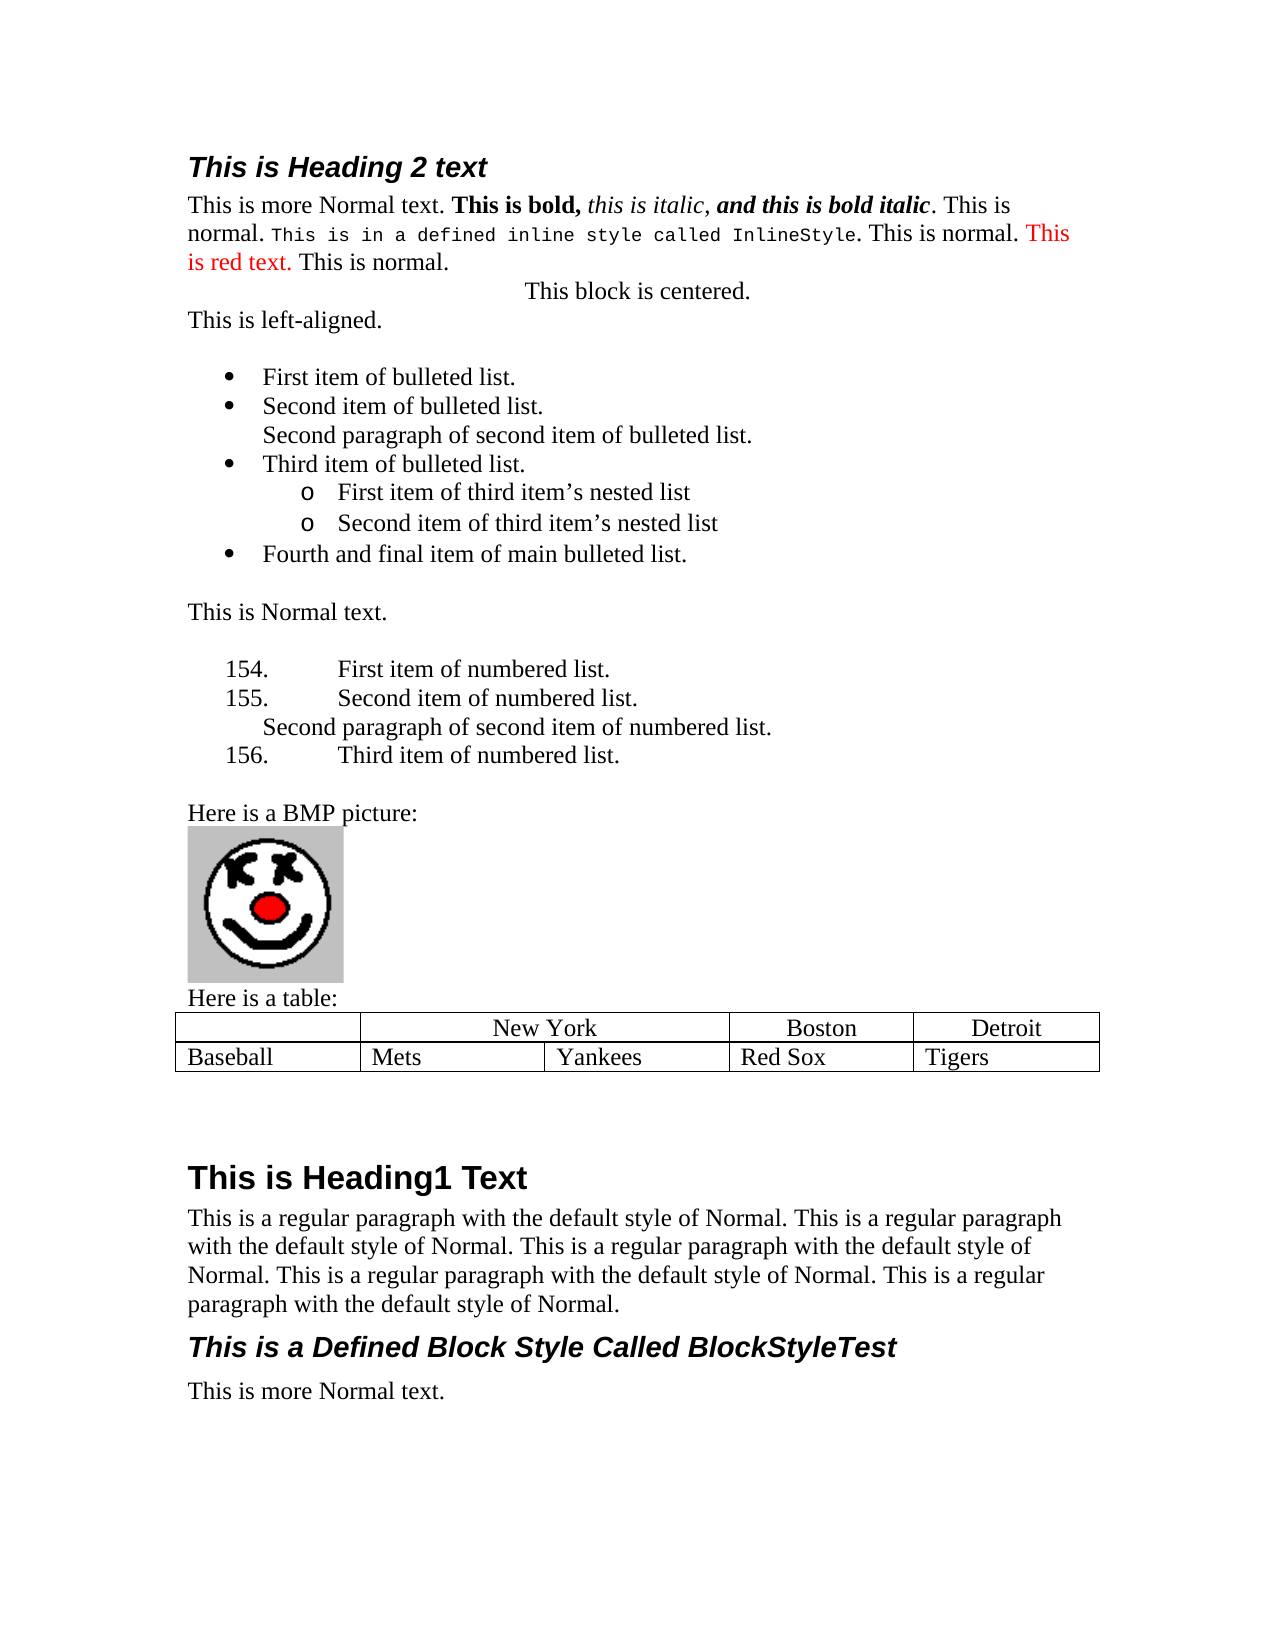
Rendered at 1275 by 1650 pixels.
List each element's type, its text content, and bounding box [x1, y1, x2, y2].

list First item of numbered list. [225, 654, 1087, 683]
text Second paragraph of second item of bulleted list. [262, 420, 1087, 449]
list Second item of numbered list. [225, 683, 1087, 712]
table_header [176, 1013, 360, 1041]
text This is a Defined Block Style Called BlockStyleTest [187, 1330, 1087, 1364]
subtitle This is Heading1 Text [187, 1158, 1087, 1196]
picture [187, 826, 344, 983]
table_cell Mets [361, 1043, 544, 1071]
list Third item of bulleted list. [225, 449, 1087, 477]
subtitle This is Heading 2 text [187, 150, 1087, 183]
text This is Normal text. [187, 597, 1087, 625]
text This block is centered. [187, 276, 1087, 305]
list Second item of bulleted list. [225, 391, 1087, 420]
list Fourth and final item of main bulleted list. [225, 539, 1087, 568]
list Third item of numbered list. [225, 740, 1087, 769]
text Here is a table: [187, 983, 1087, 1012]
list First item of bulleted list. [225, 362, 1087, 391]
text Second paragraph of second item of numbered list. [262, 712, 1087, 740]
text This is a regular paragraph with the default style of Normal. This is a regular paragraph with the default style of Normal. This is a regular paragraph with the default style of Normal. This is a regular paragraph with the default style of Normal. This is a regular paragraph with the default style of Normal. [187, 1203, 1087, 1318]
list Second item of third item’s nested list [300, 508, 1087, 539]
list First item of third item’s nested list [300, 477, 1087, 508]
text This is left-aligned. [187, 305, 1087, 334]
table_cell Tigers [914, 1043, 1099, 1071]
table_header New York [361, 1013, 729, 1041]
text This is more Normal text. [187, 1376, 1087, 1405]
table_cell Baseball [176, 1043, 360, 1071]
table_cell Yankees [545, 1043, 729, 1071]
table_header Boston [730, 1013, 913, 1041]
table_cell Red Sox [730, 1043, 913, 1071]
table_header Detroit [914, 1013, 1099, 1041]
text Here is a BMP picture: [187, 798, 1087, 827]
text This is more Normal text. This is bold, this is italic, and this is bold italic. This is normal. This is in a defined inline style called InlineStyle. This is normal. This is red text. This is normal. [187, 190, 1087, 276]
